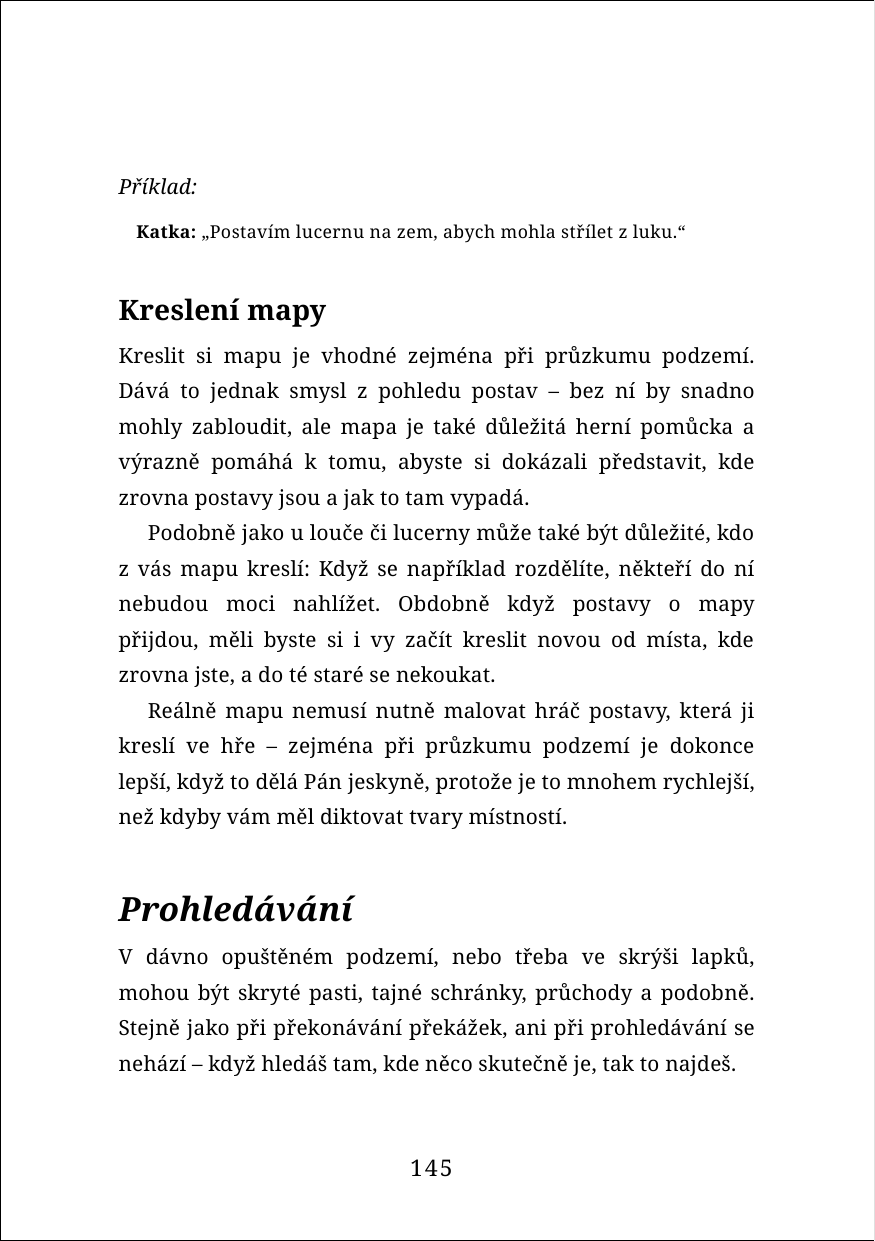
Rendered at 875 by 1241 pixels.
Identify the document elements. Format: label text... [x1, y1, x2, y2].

subtitle Prohledávání [118, 885, 756, 931]
text Katka: „Postavím lucernu na zem, abych mohla střílet z luku.“ [136, 219, 756, 243]
text Příklad: [118, 172, 756, 200]
text V dávno opuštěném podzemí, nebo třeba ve skrýši lapků, mohou být skryté pasti, tajné schránky, průchody a podobně. Stejně jako při překonávání překážek, ani při prohledávání se nehází – když hledáš tam, kde něco skutečně je, tak to najdeš. [118, 942, 756, 1077]
text Kreslit si mapu je vhodné zejména při průzkumu podzemí. Dává to jednak smysl z pohledu postav – bez ní by snadno mohly zabloudit, ale mapa je také důležitá herní pomůcka a výrazně pomáhá k tomu, abyste si dokázali představit, kde zrovna postavy jsou a jak to tam vypadá. Podobně jako u louče či lucerny může také být důležité, kdo z vás mapu kreslí: Když se například rozdělíte, někteří do ní nebudou moci nahlížet. Obdobně když postavy o mapy přijdou, měli byste si i vy začít kreslit novou od místa, kde zrovna jste, a do té staré se nekoukat. Reálně mapu nemusí nutně malovat hráč postavy, která ji kreslí ve hře – zejména při průzkumu podzemí je dokonce lepší, když to dělá Pán jeskyně, protože je to mnohem rychlejší, než kdyby vám měl diktovat tvary místností. [118, 341, 756, 831]
subtitle Kreslení mapy [118, 291, 756, 329]
